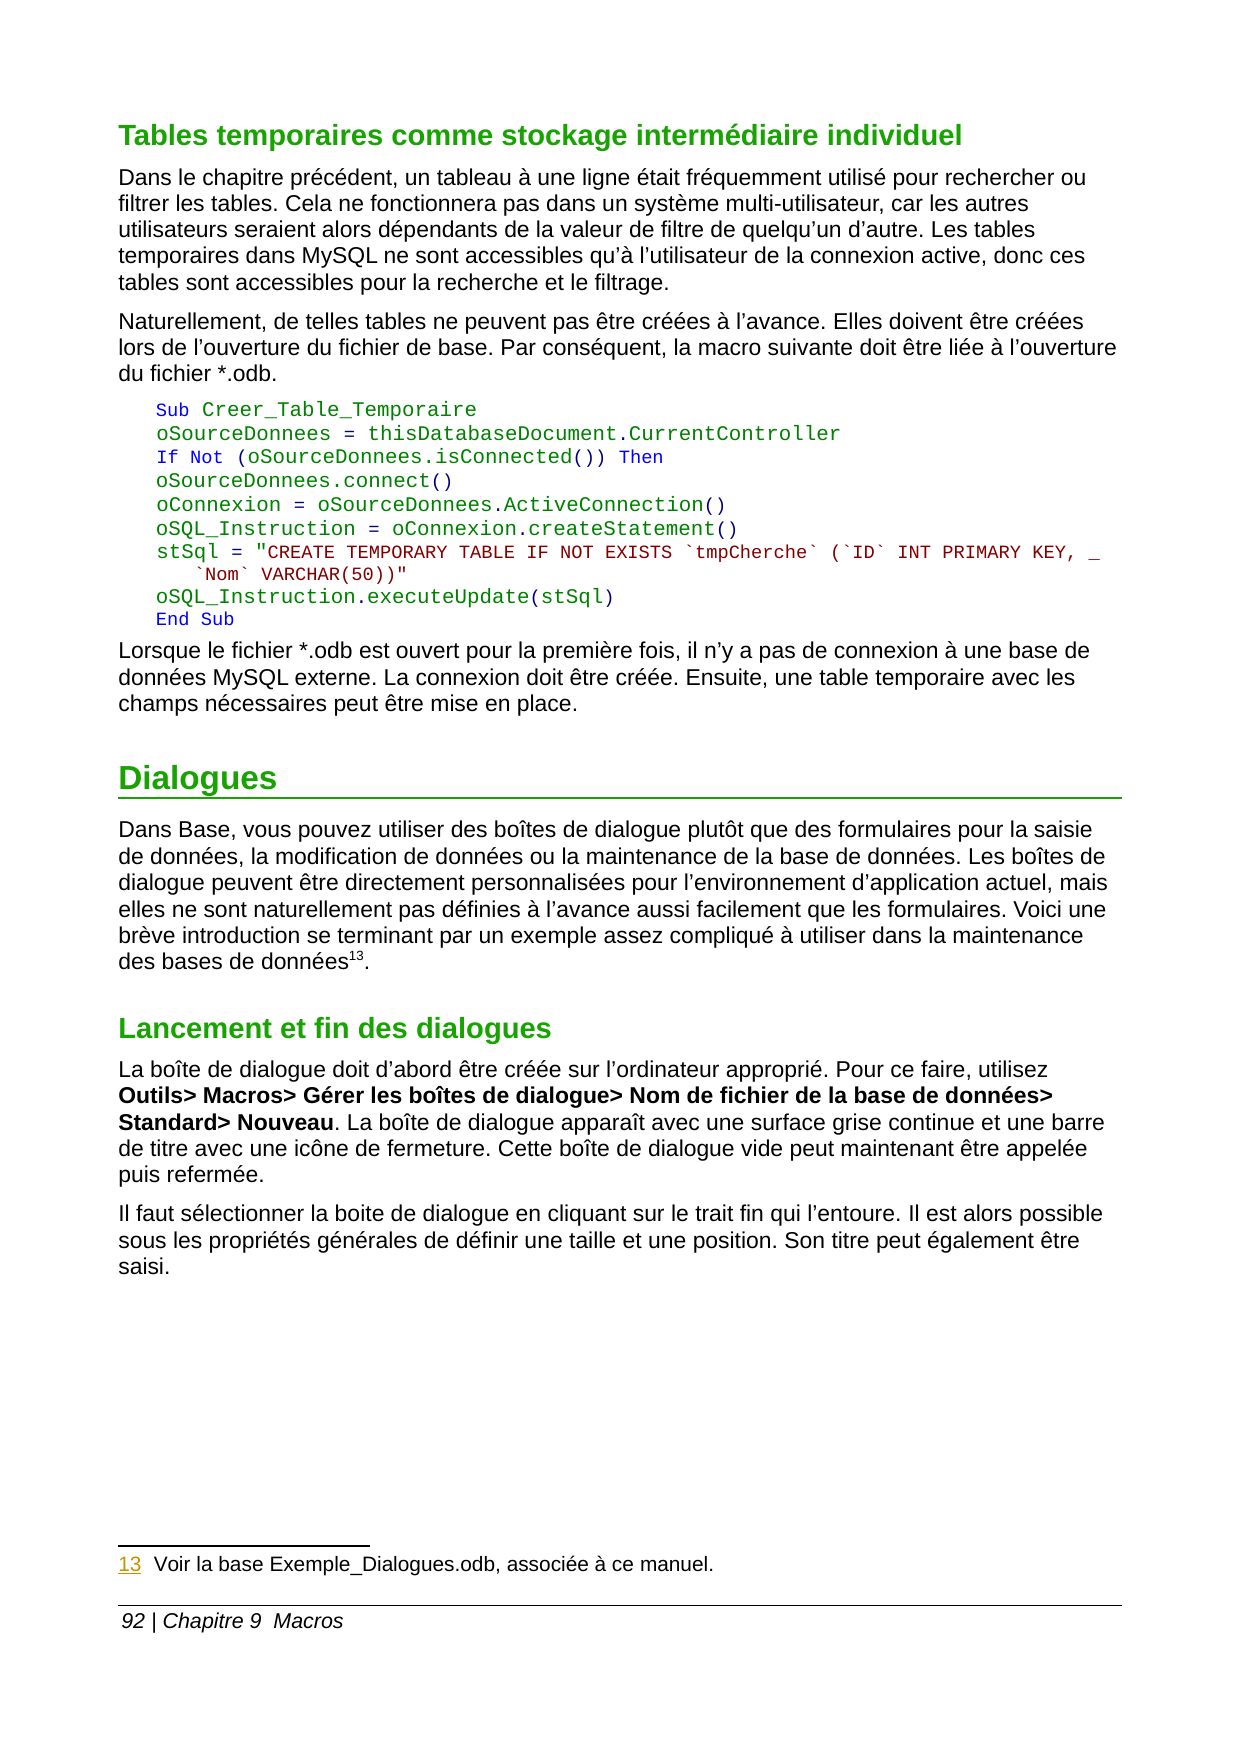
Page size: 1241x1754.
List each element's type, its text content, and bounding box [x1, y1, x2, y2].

text `Nom` VARCHAR(50))" [156, 565, 1122, 586]
text oConnexion = oSourceDonnees.ActiveConnection() [156, 494, 1122, 517]
subtitle Dialogues [118, 758, 1122, 797]
text oSourceDonnees = thisDatabaseDocument.CurrentController [156, 423, 1122, 447]
text stSql = "CREATE TEMPORARY TABLE IF NOT EXISTS `tmpCherche` (`ID` INT PRIMARY KEY, _ [156, 541, 1122, 565]
text Sub Creer_Table_Temporaire [156, 399, 1122, 423]
text oSourceDonnees.connect() [156, 470, 1122, 494]
subtitle Lancement et fin des dialogues [118, 1011, 1122, 1044]
text Voir la base Exemple_Dialogues.odb, associée à ce manuel. [118, 1552, 1122, 1576]
text Il faut sélectionner la boite de dialogue en cliquant sur le trait fin qui l’entoure. Il est alors possible sous les propriétés générales de définir une taille et une position. Son titre peut également être saisi. [118, 1200, 1122, 1279]
text oSQL_Instruction.executeUpdate(stSql) [156, 586, 1122, 610]
text If Not (oSourceDonnees.isConnected()) Then [156, 447, 1122, 470]
text La boîte de dialogue doit d’abord être créée sur l’ordinateur approprié. Pour ce faire, utilisez Outils> Macros> Gérer les boîtes de dialogue> Nom de fichier de la base de données> Standard> Nouveau. La boîte de dialogue apparaît avec une surface grise continue et une barre de titre avec une icône de fermeture. Cette boîte de dialogue vide peut maintenant être appelée puis refermée. [118, 1056, 1122, 1188]
text Dans le chapitre précédent, un tableau à une ligne était fréquemment utilisé pour rechercher ou filtrer les tables. Cela ne fonctionnera pas dans un système multi-utilisateur, car les autres utilisateurs seraient alors dépendants de la valeur de filtre de quelqu’un d’autre. Les tables temporaires dans MySQL ne sont accessibles qu’à l’utilisateur de la connexion active, donc ces tables sont accessibles pour la recherche et le filtrage. [118, 163, 1122, 295]
text Dans Base, vous pouvez utiliser des boîtes de dialogue plutôt que des formulaires pour la saisie de données, la modification de données ou la maintenance de la base de données. Les boîtes de dialogue peuvent être directement personnalisées pour l’environnement d’application actuel, mais elles ne sont naturellement pas définies à l’avance aussi facilement que les formulaires. Voici une brève introduction se terminant par un exemple assez compliqué à utiliser dans la maintenance des bases de données. [118, 816, 1122, 974]
text oSQL_Instruction = oConnexion.createStatement() [156, 517, 1122, 541]
text Lorsque le fichier *.odb est ouvert pour la première fois, il n’y a pas de connexion à une base de données MySQL externe. La connexion doit être créée. Ensuite, une table temporaire avec les champs nécessaires peut être mise en place. [118, 637, 1122, 716]
subtitle Tables temporaires comme stockage intermédiaire individuel [118, 118, 1122, 152]
text End Sub [156, 610, 1122, 631]
text Naturellement, de telles tables ne peuvent pas être créées à l’avance. Elles doivent être créées lors de l’ouverture du fichier de base. Par conséquent, la macro suivante doit être liée à l’ouverture du fichier *.odb. [118, 308, 1122, 387]
